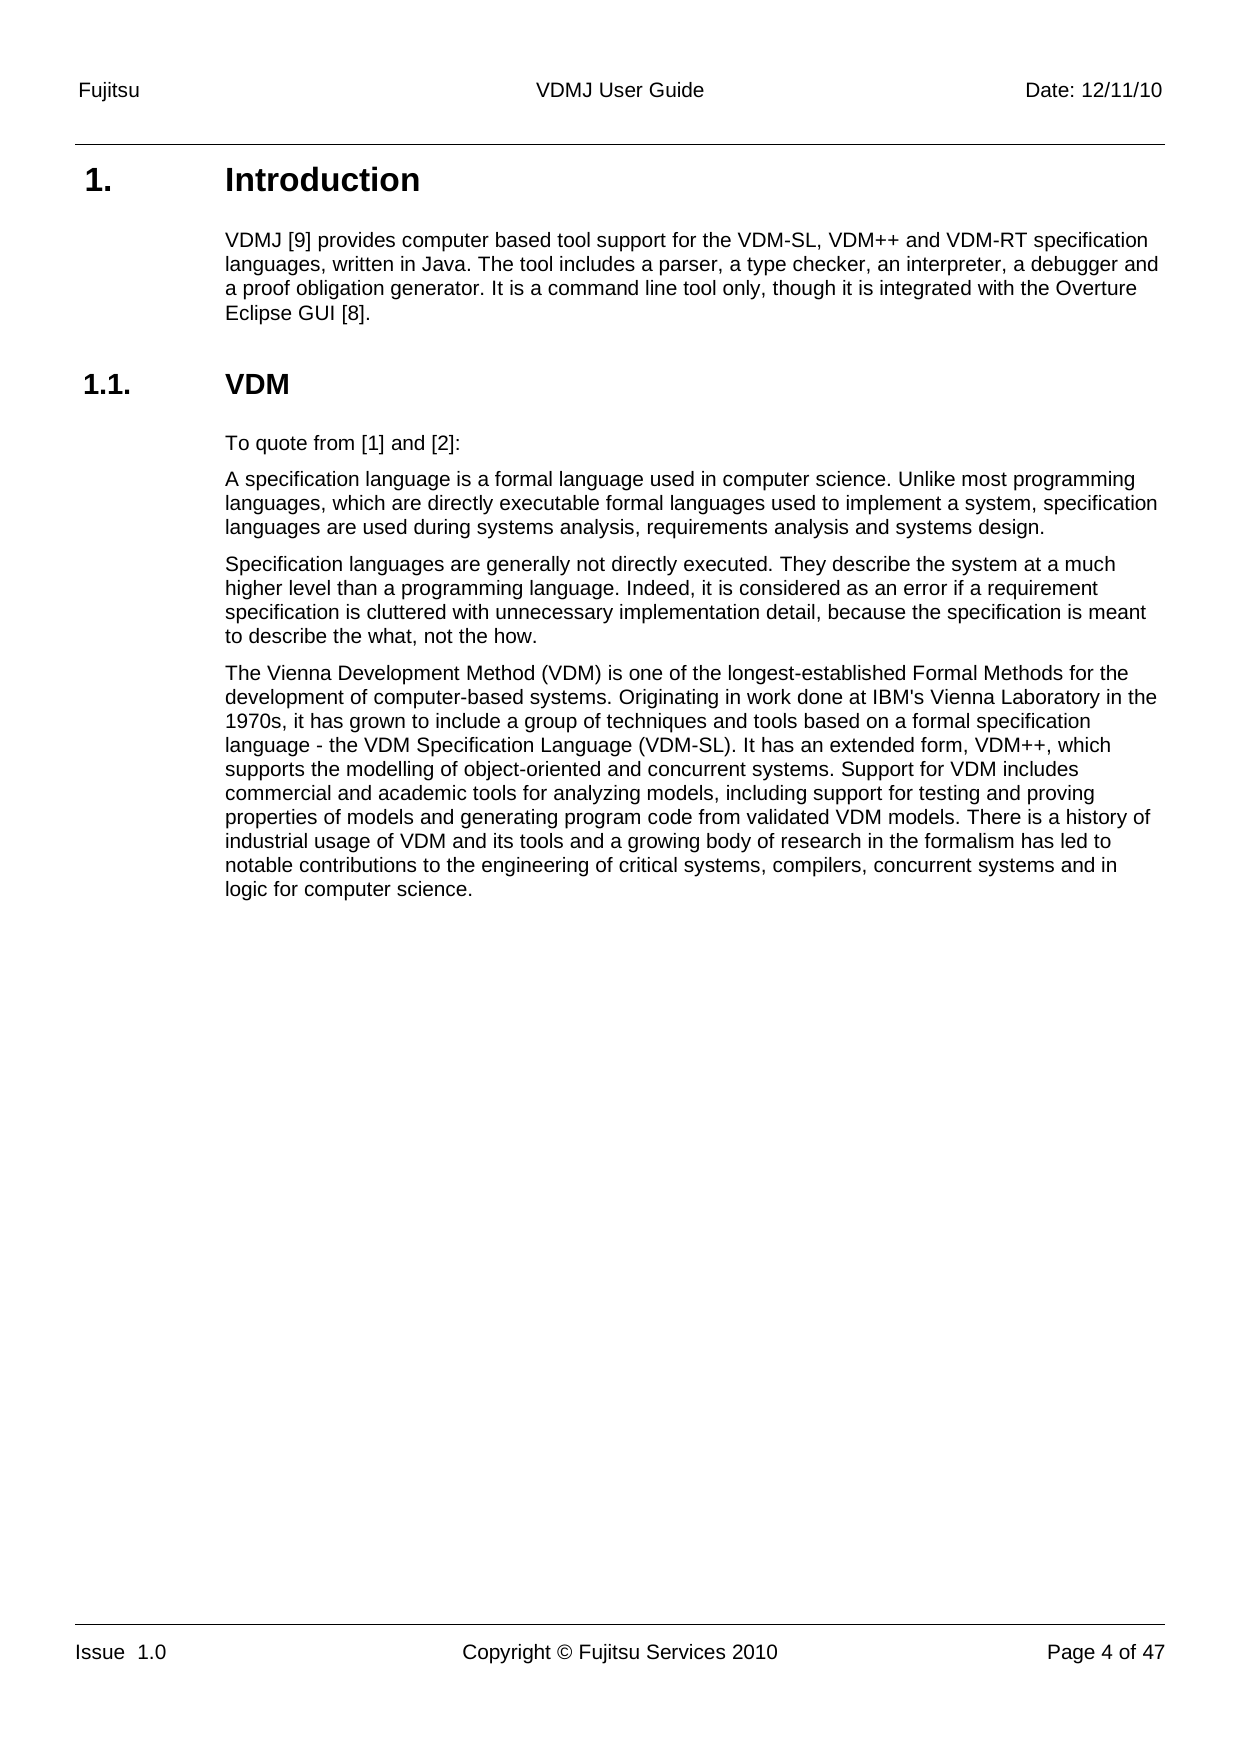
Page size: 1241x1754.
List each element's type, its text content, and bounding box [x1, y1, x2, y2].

text VDMJ [9] provides computer based tool support for the VDM-SL, VDM++ and VDM-RT specification languages, written in Java. The tool includes a parser, a type checker, an interpreter, a debugger and a proof obligation generator. It is a command line tool only, though it is integrated with the Overture Eclipse GUI [8]. [225, 228, 1165, 324]
text Specification languages are generally not directly executed. They describe the system at a much higher level than a programming language. Indeed, it is considered as an error if a requirement specification is cluttered with unnecessary implementation detail, because the specification is meant to describe the what, not the how. [225, 552, 1165, 648]
text To quote from [1] and [2]: [225, 431, 1165, 454]
subtitle VDM [75, 367, 1165, 401]
text A specification language is a formal language used in computer science. Unlike most programming languages, which are directly executable formal languages used to implement a system, specification languages are used during systems analysis, requirements analysis and systems design. [225, 467, 1165, 539]
text The Vienna Development Method (VDM) is one of the longest-established Formal Methods for the development of computer-based systems. Originating in work done at IBM's Vienna Laboratory in the 1970s, it has grown to include a group of techniques and tools based on a formal specification language - the VDM Specification Language (VDM-SL). It has an extended form, VDM++, which supports the modelling of object-oriented and concurrent systems. Support for VDM includes commercial and academic tools for analyzing models, including support for testing and proving properties of models and generating program code from validated VDM models. There is a history of industrial usage of VDM and its tools and a growing body of research in the formalism has led to notable contributions to the engineering of critical systems, compilers, concurrent systems and in logic for computer science. [225, 661, 1165, 901]
subtitle Introduction [75, 160, 1165, 198]
